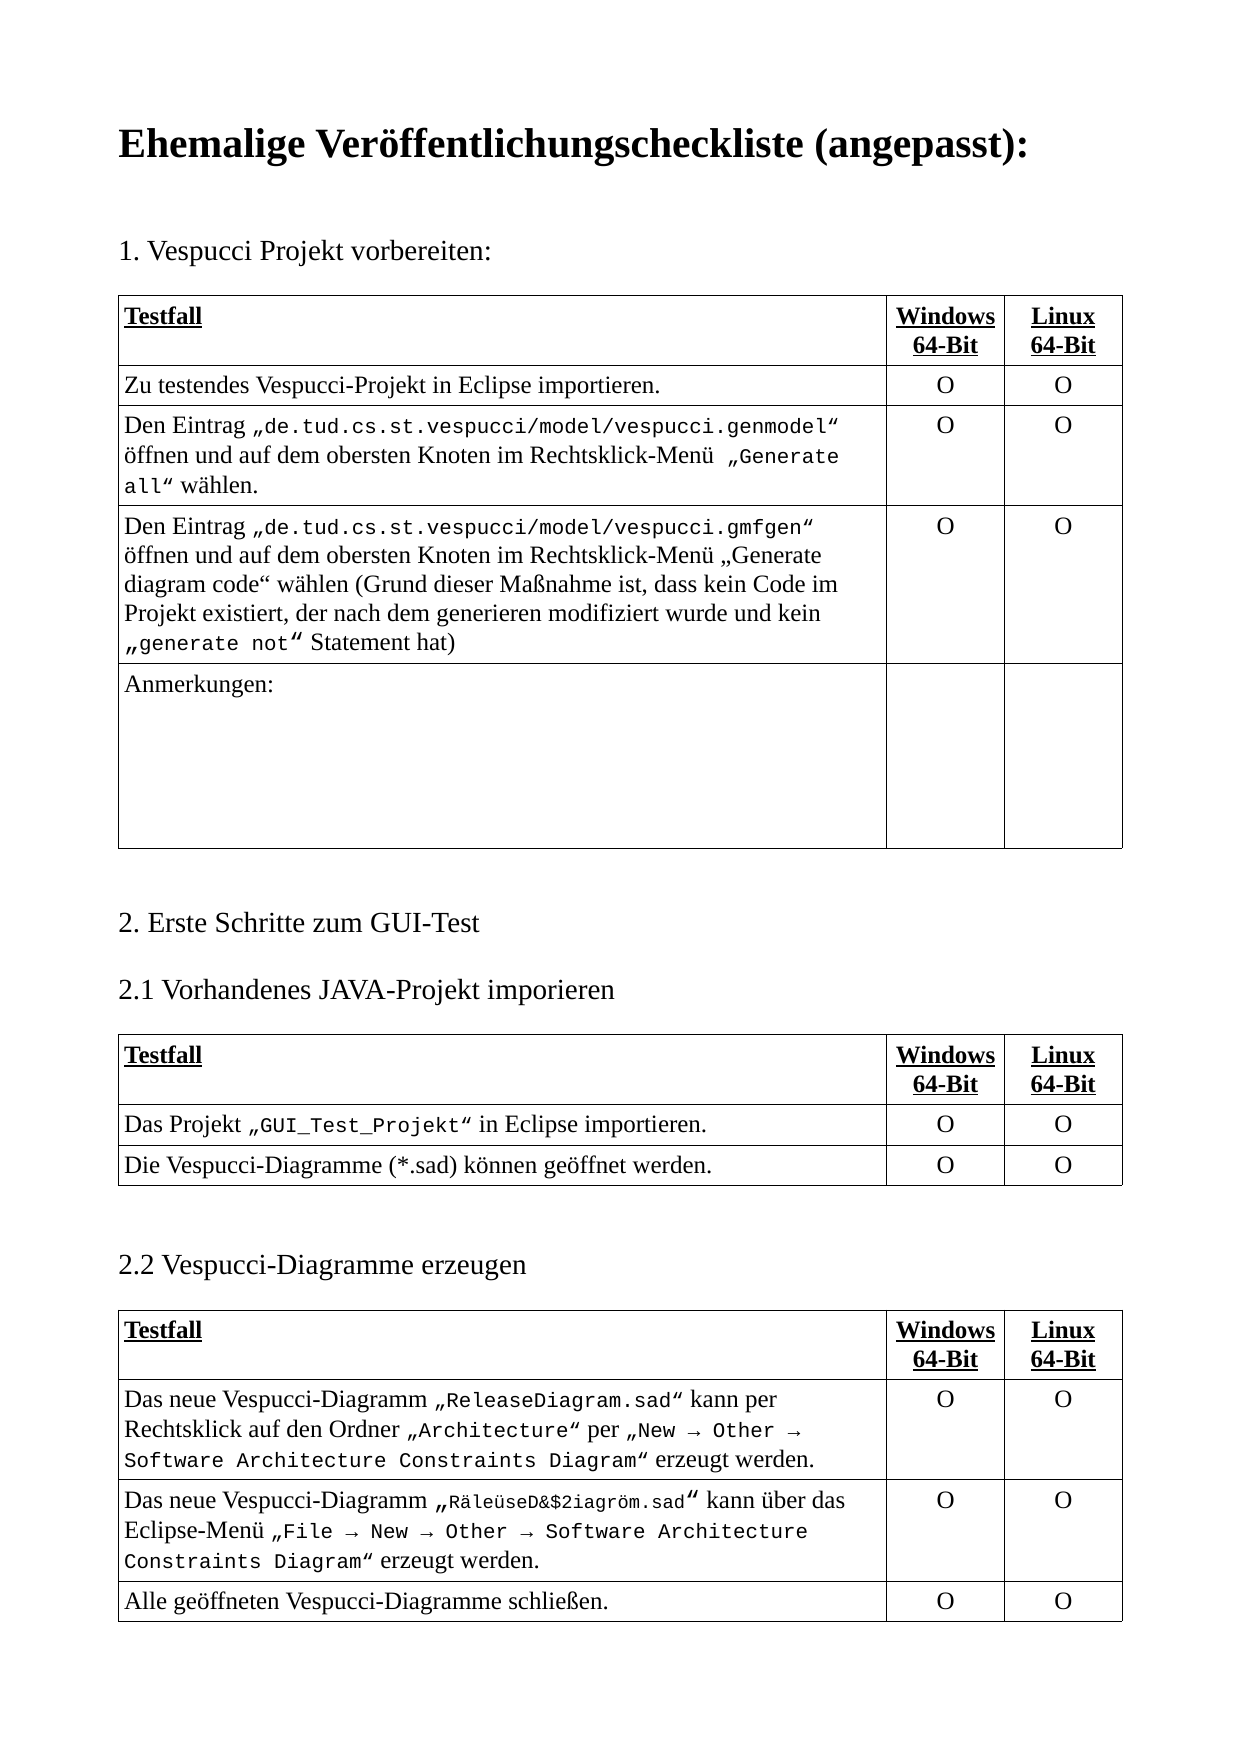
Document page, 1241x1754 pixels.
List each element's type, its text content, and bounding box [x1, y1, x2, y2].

table_cell Das neue Vespucci-Diagramm „ReleaseDiagram.sad“ kann per Rechtsklick auf den Ordner „Architecture“ per „New → Other → Software Architecture Constraints Diagram“ erzeugt werden. [119, 1380, 886, 1479]
table_header Linux 64-Bit [1005, 1311, 1122, 1379]
table_cell Anmerkungen: [119, 664, 886, 847]
table_cell O [887, 1146, 1004, 1185]
table_cell O [1005, 406, 1122, 505]
text 2.1 Vorhandenes JAVA-Projekt imporieren [118, 972, 1122, 1006]
table_cell O [1005, 1146, 1122, 1185]
table_cell Alle geöffneten Vespucci-Diagramme schließen. [119, 1582, 886, 1621]
text 2. Erste Schritte zum GUI-Test [118, 905, 1122, 938]
table_cell O [887, 366, 1004, 405]
table_header Windows 64-Bit [887, 296, 1004, 364]
table_cell Die Vespucci-Diagramme (*.sad) können geöffnet werden. [119, 1146, 886, 1185]
table_header Linux 64-Bit [1005, 1035, 1122, 1103]
table_header Testfall [119, 1311, 886, 1379]
table_cell O [887, 1582, 1004, 1621]
table_header Windows 64-Bit [887, 1035, 1004, 1103]
table_cell O [887, 1105, 1004, 1144]
table_cell O [1005, 1380, 1122, 1479]
table_cell Zu testendes Vespucci-Projekt in Eclipse importieren. [119, 366, 886, 405]
table_cell [887, 664, 1004, 847]
table_cell O [887, 1380, 1004, 1479]
table_cell Den Eintrag „de.tud.cs.st.vespucci/model/vespucci.gmfgen“ öffnen und auf dem obersten Knoten im Rechtsklick-Menü „Generate diagram code“ wählen (Grund dieser Maßnahme ist, dass kein Code im Projekt existiert, der nach dem generieren modifiziert wurde und kein „generate not“ Statement hat) [119, 506, 886, 663]
table_cell Den Eintrag „de.tud.cs.st.vespucci/model/vespucci.genmodel“ öffnen und auf dem obersten Knoten im Rechtsklick-Menü „Generate all“ wählen. [119, 406, 886, 505]
text 1. Vespucci Projekt vorbereiten: [118, 233, 1122, 267]
table_cell O [1005, 1480, 1122, 1581]
table_header Testfall [119, 1035, 886, 1103]
table_cell [1005, 664, 1122, 847]
table_header Testfall [119, 296, 886, 364]
table_header Windows 64-Bit [887, 1311, 1004, 1379]
table_header Linux 64-Bit [1005, 296, 1122, 364]
table_cell O [1005, 1582, 1122, 1621]
table_cell Das Projekt „GUI_Test_Projekt“ in Eclipse importieren. [119, 1105, 886, 1144]
table_cell O [887, 506, 1004, 663]
text 2.2 Vespucci-Diagramme erzeugen [118, 1247, 1122, 1281]
table_cell O [1005, 366, 1122, 405]
table_cell Das neue Vespucci-Diagramm „RäleüseD&$2iagröm.sad“ kann über das Eclipse-Menü „File → New → Other → Software Architecture Constraints Diagram“ erzeugt werden. [119, 1480, 886, 1581]
table_cell O [887, 1480, 1004, 1581]
text Ehemalige Veröffentlichungscheckliste (angepasst): [118, 118, 1122, 166]
table_cell O [887, 406, 1004, 505]
table_cell O [1005, 506, 1122, 663]
table_cell O [1005, 1105, 1122, 1144]
